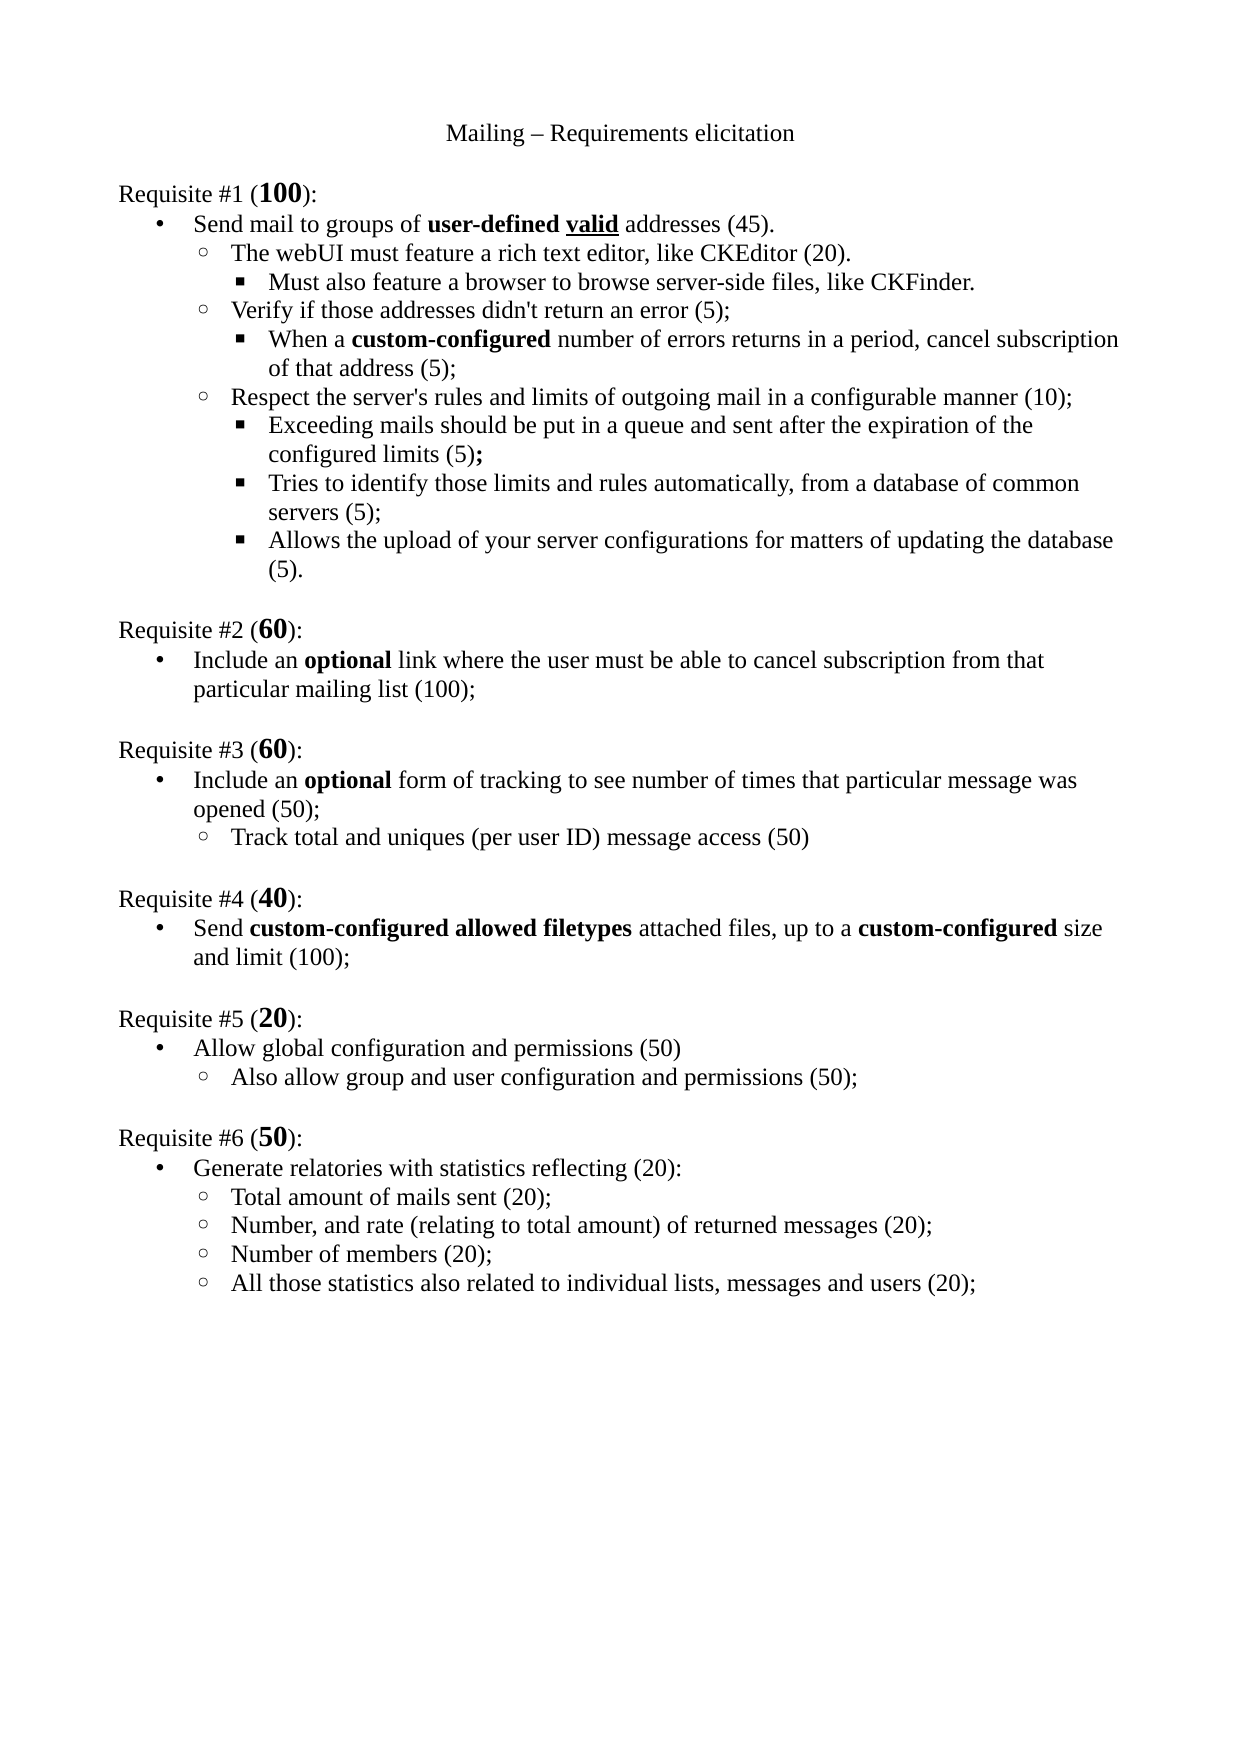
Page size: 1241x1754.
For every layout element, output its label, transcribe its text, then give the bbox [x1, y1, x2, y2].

text Requisite #6 (50): [118, 1119, 1122, 1153]
list Also allow group and user configuration and permissions (50); [193, 1062, 1122, 1091]
list Number, and rate (relating to total amount) of returned messages (20); [193, 1211, 1122, 1239]
list When a custom-configured number of errors returns in a period, cancel subscription of that address (5); [231, 324, 1122, 382]
list Exceeding mails should be put in a queue and sent after the expiration of the configured limits (5); [231, 410, 1122, 468]
text Requisite #5 (20): [118, 1000, 1122, 1033]
list Track total and uniques (per user ID) message access (50) [193, 822, 1122, 851]
list Send mail to groups of user-defined valid addresses (45). [156, 209, 1122, 238]
list Respect the server's rules and limits of outgoing mail in a configurable manner (10); [193, 382, 1122, 410]
list The webUI must feature a rich text editor, like CKEditor (20). [193, 238, 1122, 267]
text Requisite #4 (40): [118, 880, 1122, 913]
list Number of members (20); [193, 1239, 1122, 1268]
list Tries to identify those limits and rules automatically, from a database of common servers (5); [231, 468, 1122, 525]
list Verify if those addresses didn't return an error (5); [193, 295, 1122, 324]
list Allows the upload of your server configurations for matters of updating the database (5). [231, 525, 1122, 583]
list Total amount of mails sent (20); [193, 1182, 1122, 1211]
list Send custom-configured allowed filetypes attached files, up to a custom-configured size and limit (100); [156, 913, 1122, 971]
list Allow global configuration and permissions (50) [156, 1033, 1122, 1062]
list Must also feature a browser to browse server-side files, like CKFinder. [231, 267, 1122, 295]
list Include an optional form of tracking to see number of times that particular message was opened (50); [156, 765, 1122, 822]
list All those statistics also related to individual lists, messages and users (20); [193, 1268, 1122, 1297]
text Requisite #1 (100): [118, 176, 1122, 209]
list Include an optional link where the user must be able to cancel subscription from that particular mailing list (100); [156, 645, 1122, 703]
text Requisite #3 (60): [118, 731, 1122, 765]
text Requisite #2 (60): [118, 612, 1122, 645]
text Mailing – Requirements elicitation [118, 118, 1122, 147]
list Generate relatories with statistics reflecting (20): [156, 1153, 1122, 1182]
